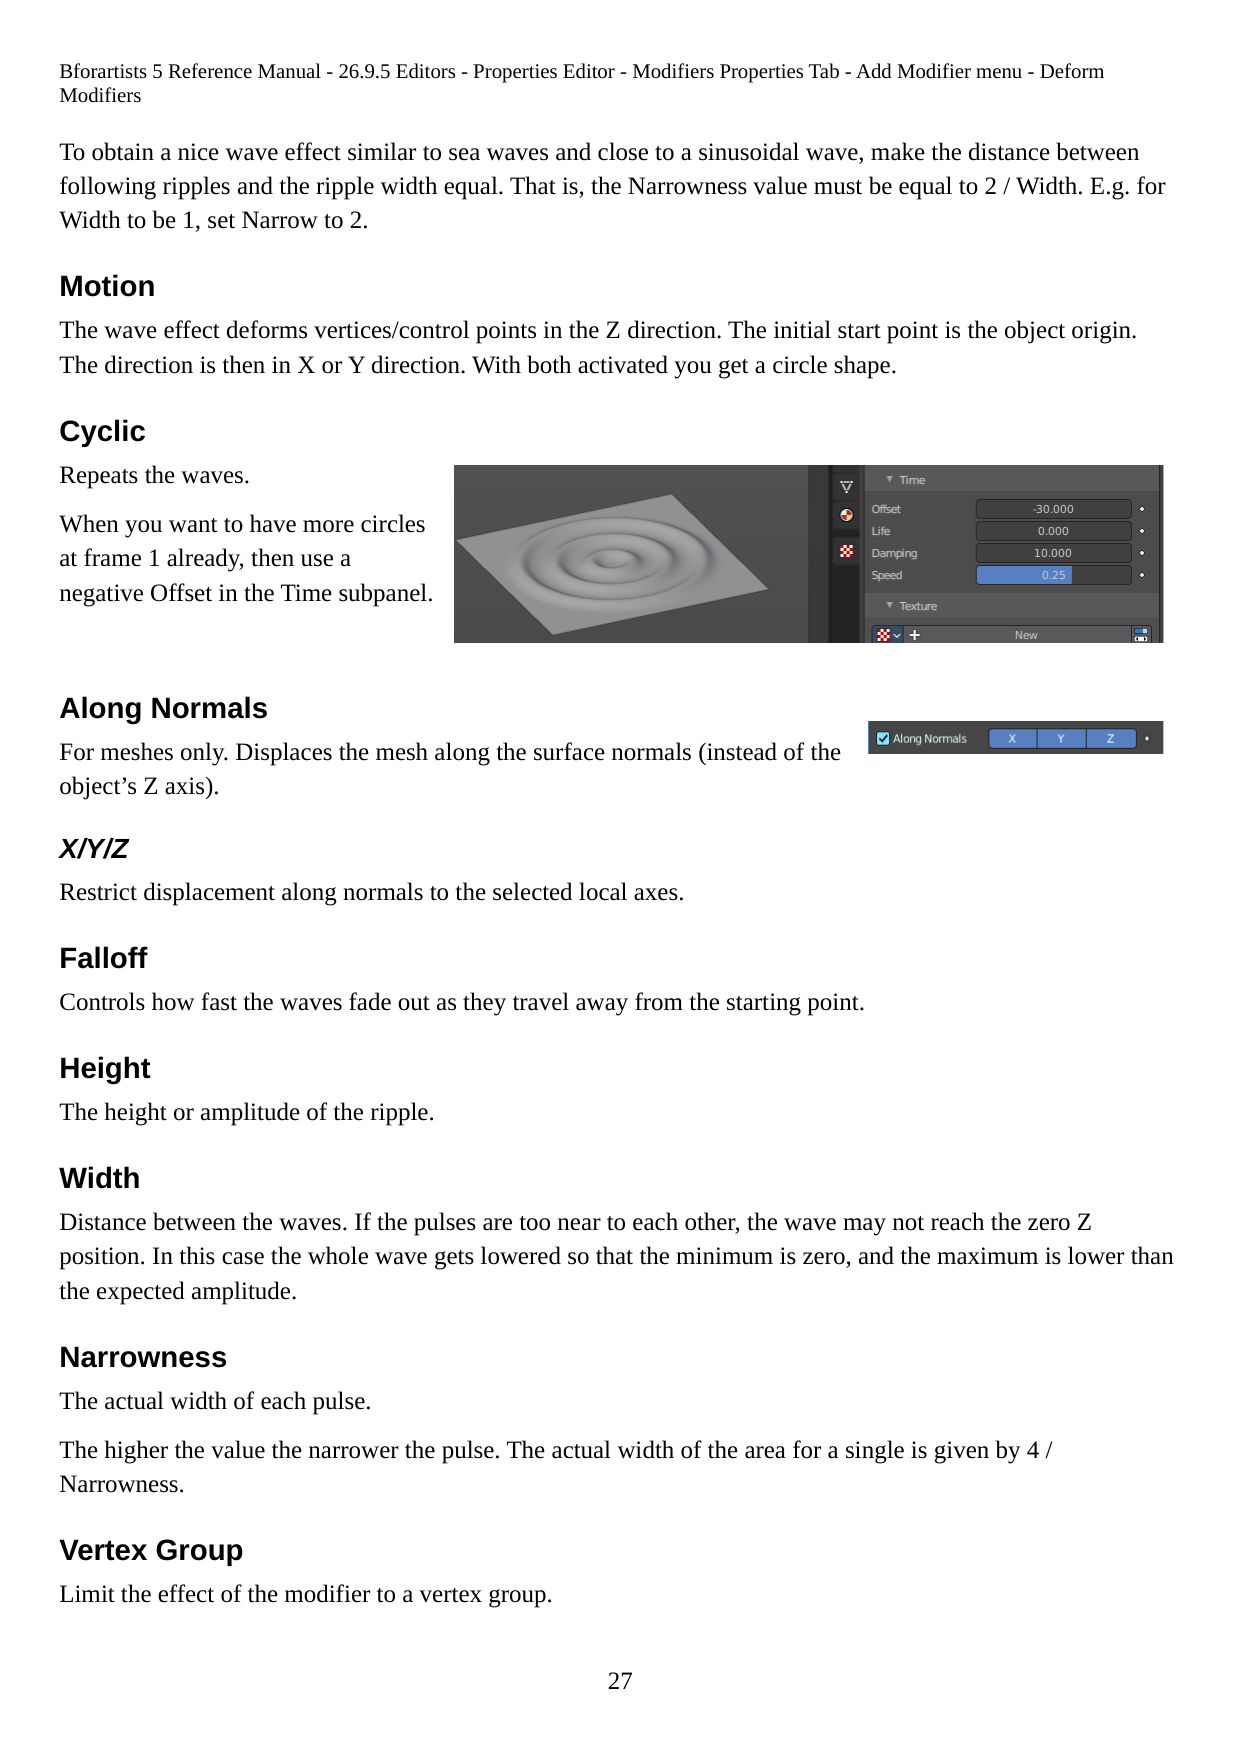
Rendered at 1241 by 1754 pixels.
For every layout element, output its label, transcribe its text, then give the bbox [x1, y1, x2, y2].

subtitle X/Y/Z [59, 833, 1181, 865]
subtitle Vertex Group [59, 1533, 1181, 1567]
subtitle Width [59, 1161, 1181, 1194]
text Controls how fast the waves fade out as they travel away from the starting point. [59, 987, 1181, 1016]
text Repeats the waves. [59, 460, 1181, 489]
text Limit the effect of the modifier to a vertex group. [59, 1579, 1181, 1608]
text Restrict displacement along normals to the selected local axes. [59, 877, 1181, 906]
text Distance between the waves. If the pulses are too near to each other, the wave may not reach the zero Z position. In this case the whole wave gets lowered so that the minimum is zero, and the maximum is lower than the expected amplitude. [59, 1207, 1181, 1305]
subtitle Height [59, 1051, 1181, 1084]
picture [454, 465, 1164, 643]
subtitle Falloff [59, 941, 1181, 975]
text The height or amplitude of the ripple. [59, 1097, 1181, 1126]
text To obtain a nice wave effect similar to sea waves and close to a sinusoidal wave, make the distance between following ripples and the ripple width equal. That is, the Narrowness value must be equal to 2 / Width. E.g. for Width to be 1, set Narrow to 2. [59, 137, 1181, 234]
text The actual width of each pulse. [59, 1386, 1181, 1414]
subtitle Along Normals [59, 691, 1181, 724]
picture [868, 721, 1164, 754]
subtitle Narrowness [59, 1339, 1181, 1373]
text For meshes only. Displaces the mesh along the surface normals (instead of the object’s Z axis). [59, 737, 1181, 800]
text The wave effect deforms vertices/control points in the Z direction. The initial start point is the object origin. The direction is then in X or Y direction. With both activated you get a circle shape. [59, 316, 1181, 379]
text The higher the value the narrower the pulse. The actual width of the area for a single is given by 4 / Narrowness. [59, 1435, 1181, 1498]
text When you want to have more circles at frame 1 already, then use a negative Offset in the Time subpanel. [59, 509, 454, 607]
subtitle Motion [59, 269, 1181, 303]
subtitle Cyclic [59, 414, 1181, 447]
